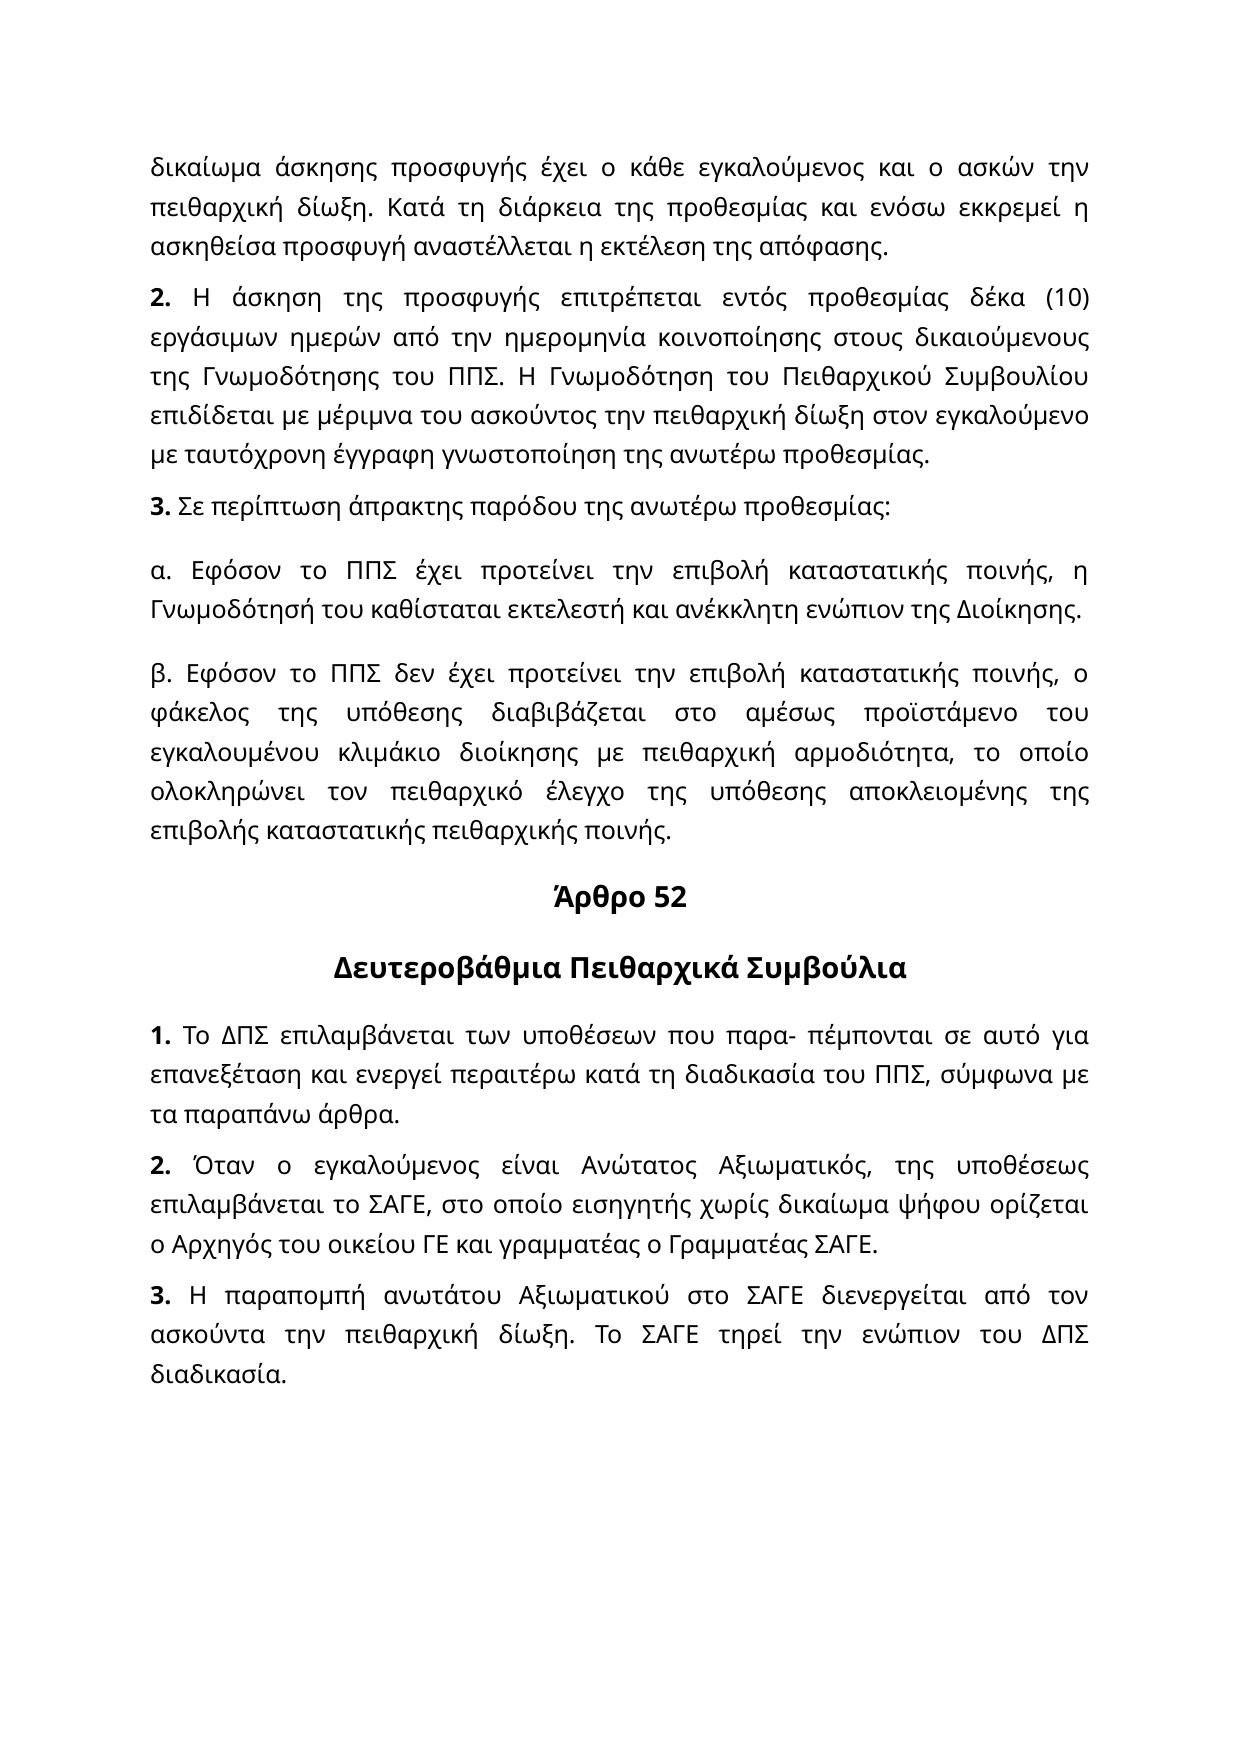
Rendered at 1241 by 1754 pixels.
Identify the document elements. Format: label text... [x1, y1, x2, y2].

text β. Εφόσον το ΠΠΣ δεν έχει προτείνει την επιβολή καταστατικής ποινής, ο φάκελος της υπόθεσης διαβιβάζεται στο αμέσως προϊστάμενο του εγκαλουμένου κλιμάκιο διοίκησης με πειθαρχική αρμοδιότητα, το οποίο ολοκληρώνει τον πειθαρχικό έλεγχο της υπόθεσης αποκλειομένης της επιβολής καταστατικής πειθαρχικής ποινής. [150, 656, 1090, 847]
text δικαίωμα άσκησης προσφυγής έχει ο κάθε εγκαλούμενος και ο ασκών την πειθαρχική δίωξη. Κατά τη διάρκεια της προθεσμίας και ενόσω εκκρεμεί η ασκηθείσα προσφυγή αναστέλλεται η εκτέλεση της απόφασης. [150, 150, 1090, 262]
text 3. Η παραπομπή ανωτάτου Αξιωματικού στο ΣΑΓΕ διενεργείται από τον ασκούντα την πειθαρχική δίωξη. Το ΣΑΓΕ τηρεί την ενώπιον του ΔΠΣ διαδικασία. [150, 1278, 1090, 1390]
text α. Εφόσον το ΠΠΣ έχει προτείνει την επιβολή καταστατικής ποινής, η Γνωμοδότησή του καθίσταται εκτελεστή και ανέκκλητη ενώπιον της Διοίκησης. [150, 552, 1090, 626]
text 3. Σε περίπτωση άπρακτης παρόδου της ανωτέρω προθεσμίας: [150, 488, 1090, 522]
subtitle Άρθρο 52 [150, 877, 1090, 916]
subtitle Δευτεροβάθμια Πειθαρχικά Συμβούλια [150, 947, 1090, 987]
text 2. Όταν ο εγκαλούμενος είναι Ανώτατος Αξιωματικός, της υποθέσεως επιλαμβάνεται το ΣΑΓΕ, στο οποίο εισηγητής χωρίς δικαίωμα ψήφου ορίζεται ο Αρχηγός του οικείου ΓΕ και γραμματέας ο Γραμματέας ΣΑΓΕ. [150, 1148, 1090, 1260]
text 1. Το ΔΠΣ επιλαμβάνεται των υποθέσεων που παρα- πέμπονται σε αυτό για επανεξέταση και ενεργεί περαιτέρω κατά τη διαδικασία του ΠΠΣ, σύμφωνα με τα παραπάνω άρθρα. [150, 1018, 1090, 1130]
text 2. Η άσκηση της προσφυγής επιτρέπεται εντός προθεσμίας δέκα (10) εργάσιμων ημερών από την ημερομηνία κοινοποίησης στους δικαιούμενους της Γνωμοδότησης του ΠΠΣ. Η Γνωμοδότηση του Πειθαρχικού Συμβουλίου επιδίδεται με μέριμνα του ασκούντος την πειθαρχική δίωξη στον εγκαλούμενο με ταυτόχρονη έγγραφη γνωστοποίηση της ανωτέρω προθεσμίας. [150, 280, 1090, 471]
